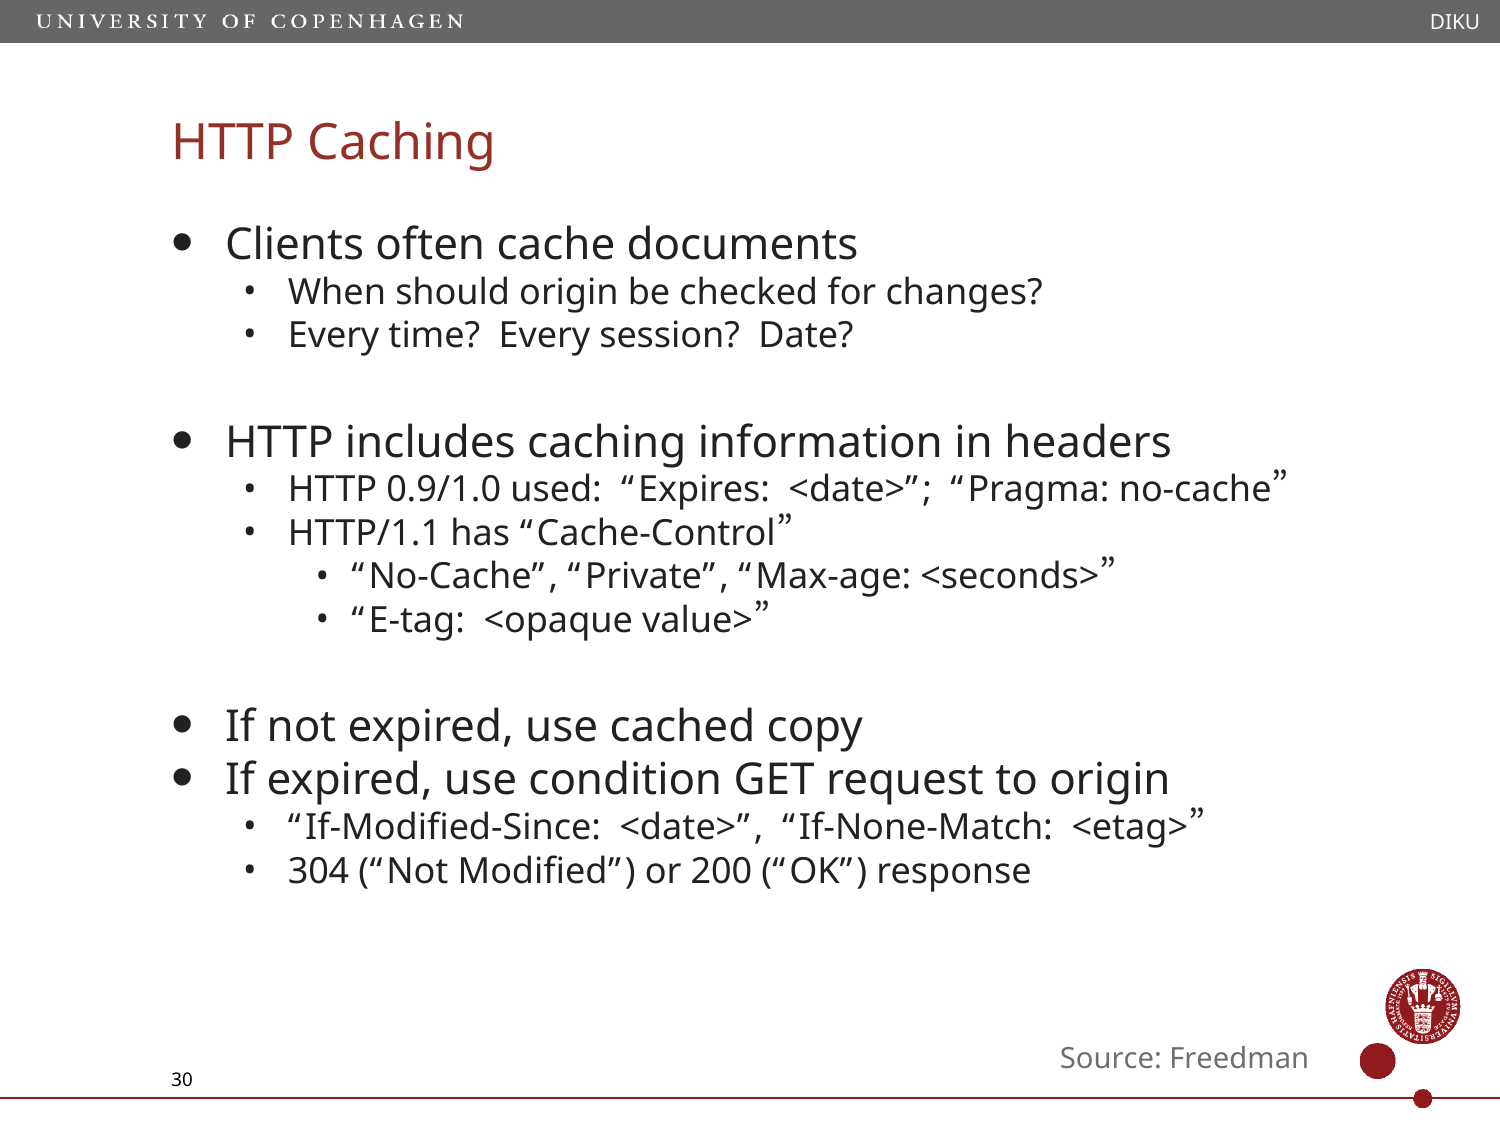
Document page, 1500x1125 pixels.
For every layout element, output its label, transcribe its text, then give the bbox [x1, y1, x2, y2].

text_box DIKU [469, 0, 1495, 43]
title HTTP Caching [171, 75, 1329, 171]
picture [0, 910, 1500, 1122]
list Clients often cache documents When should origin be checked for changes? Every time? Every session? Date? HTTP includes caching information in headers HTTP 0.9/1.0 used: “Expires: <date>”; “Pragma: no-cache” HTTP/1.1 has “Cache-Control” “No-Cache”, “Private”, “Max-age: <seconds>” “E-tag: <opaque value>” If not expired, use cached copy If expired, use condition GET request to origin “If-Modified-Since: <date>”, “If-None-Match: <etag>” 304 (“Not Modified”) or 200 (“OK”) response [171, 225, 1329, 900]
text_box [171, 1067, 522, 1092]
text_box Source: Freedman [1045, 1031, 1377, 1083]
